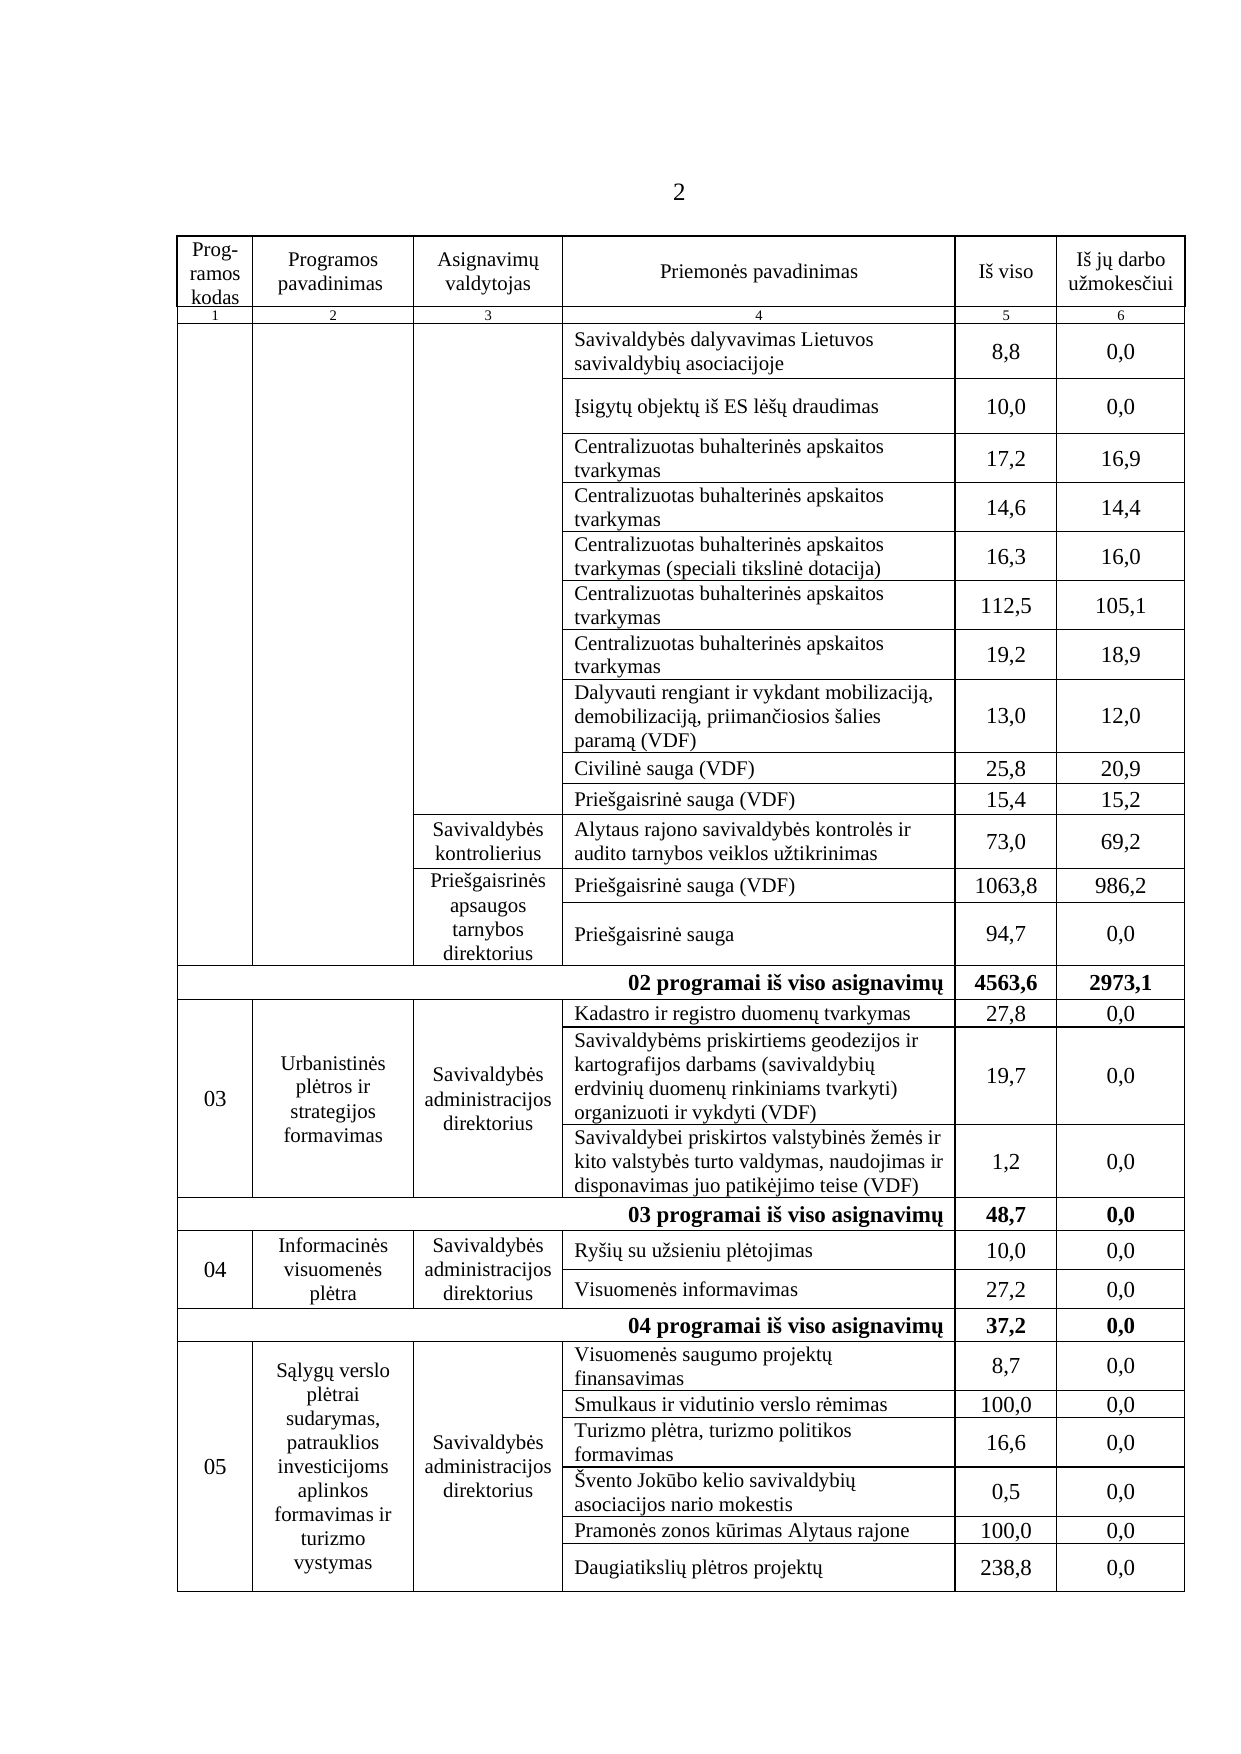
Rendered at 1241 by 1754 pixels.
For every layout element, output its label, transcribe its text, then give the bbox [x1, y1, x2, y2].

table_cell 19,7 [956, 1028, 1056, 1124]
table_cell 18,9 [1057, 630, 1184, 678]
table_cell Sąlygų verslo plėtrai sudarymas, patrauklios investicijoms aplinkos formavimas ir turizmo vystymas [253, 1342, 413, 1591]
table_cell [1185, 902, 1208, 965]
table_cell 238,8 [956, 1544, 1056, 1591]
table_cell 04 programai iš viso asignavimų [178, 1309, 954, 1341]
table_cell [1185, 1466, 1208, 1516]
table_cell 20,9 [1057, 753, 1184, 783]
table_cell 2973,1 [1057, 966, 1184, 999]
table_cell Priešgaisrinė sauga (VDF) [563, 869, 954, 902]
table_cell [1185, 531, 1208, 580]
table_cell 0,0 [1057, 1544, 1184, 1591]
table_cell 0,0 [1057, 1391, 1184, 1417]
table_cell [1185, 629, 1208, 678]
table_cell 0,0 [1057, 1231, 1184, 1269]
table_cell 1 [178, 307, 252, 323]
table_cell [178, 324, 252, 965]
table_cell 19,2 [956, 630, 1056, 678]
table_cell 04 [178, 1231, 252, 1308]
table_header Iš jų darbo užmokesčiui [1057, 237, 1184, 306]
table_cell Priešgaisrinė sauga (VDF) [563, 784, 954, 814]
table_cell [1185, 1026, 1208, 1124]
table_cell 1,2 [956, 1125, 1056, 1197]
table_cell Civilinė sauga (VDF) [563, 753, 954, 783]
table_cell 2 [253, 307, 413, 323]
table_cell 5 [956, 307, 1056, 323]
table_cell 105,1 [1057, 581, 1184, 629]
table_cell Visuomenės saugumo projektų finansavimas [563, 1342, 954, 1390]
table_cell [1185, 679, 1208, 752]
table_cell 37,2 [956, 1309, 1056, 1341]
table_cell 14,6 [956, 483, 1056, 531]
table_cell 03 programai iš viso asignavimų [178, 1198, 954, 1230]
table_cell 25,8 [956, 753, 1056, 783]
table_cell Savivaldybės administracijos direktorius [414, 1000, 562, 1197]
table_cell Pramonės zonos kūrimas Alytaus rajone [563, 1517, 954, 1543]
table_cell 16,9 [1057, 434, 1184, 482]
table_cell [1185, 1308, 1208, 1341]
table_cell Urbanistinės plėtros ir strategijos formavimas [253, 1000, 413, 1197]
table_cell 15,2 [1057, 784, 1184, 814]
table_cell 0,0 [1057, 379, 1184, 433]
table_cell 27,2 [956, 1270, 1056, 1308]
table_cell [1185, 306, 1208, 323]
table_cell Švento Jokūbo kelio savivaldybių asociacijos nario mokestis [563, 1468, 954, 1516]
table_cell Centralizuotas buhalterinės apskaitos tvarkymas [563, 581, 954, 629]
table_cell Kadastro ir registro duomenų tvarkymas [563, 1000, 954, 1026]
table_cell [1185, 378, 1208, 433]
table_cell [1185, 1124, 1208, 1197]
table_cell 48,7 [956, 1198, 1056, 1230]
table_cell [1185, 752, 1208, 783]
table_cell [1185, 814, 1208, 867]
table_cell 986,2 [1057, 869, 1184, 902]
table_cell 100,0 [956, 1517, 1056, 1543]
table_cell 69,2 [1057, 815, 1184, 867]
table_cell [1185, 433, 1208, 482]
table_cell Įsigytų objektų iš ES lėšų draudimas [563, 379, 954, 433]
table_cell [1185, 1230, 1208, 1269]
table_header Iš viso [956, 237, 1056, 306]
table_header Programos pavadinimas [253, 237, 413, 306]
table_cell 8,8 [956, 324, 1056, 378]
table_cell Daugiatikslių plėtros projektų [563, 1544, 954, 1591]
table_cell 1063,8 [956, 869, 1056, 902]
table_cell Savivaldybės kontrolierius [414, 815, 562, 867]
table_cell 0,0 [1057, 1418, 1184, 1466]
table_cell [1186, 279, 1208, 306]
table_cell Centralizuotas buhalterinės apskaitos tvarkymas [563, 483, 954, 531]
table_cell 0,0 [1057, 1342, 1184, 1390]
table_cell Priešgaisrinė sauga [563, 903, 954, 965]
table_cell 4563,6 [956, 966, 1056, 999]
table_cell 27,8 [956, 1000, 1056, 1026]
table_cell [1185, 1197, 1208, 1230]
table_cell [1185, 965, 1208, 999]
table_cell [1185, 1269, 1208, 1308]
table_cell Priešgaisrinės apsaugos tarnybos direktorius [414, 869, 562, 965]
table_cell Savivaldybės administracijos direktorius [414, 1342, 562, 1591]
table_cell 0,0 [1057, 1270, 1184, 1308]
table_cell [1185, 1390, 1208, 1417]
table_cell [1185, 1516, 1208, 1543]
table_cell 0,0 [1057, 1309, 1184, 1341]
table_cell 02 programai iš viso asignavimų [178, 966, 954, 999]
table_cell 14,4 [1057, 483, 1184, 531]
table_cell [1185, 482, 1208, 531]
table_cell 0,0 [1057, 1468, 1184, 1516]
table_cell [1185, 580, 1208, 629]
table_cell Turizmo plėtra, turizmo politikos formavimas [563, 1418, 954, 1466]
table_cell [1185, 1543, 1208, 1591]
table_cell Dalyvauti rengiant ir vykdant mobilizaciją, demobilizaciją, priimančiosios šalies paramą (VDF) [563, 680, 954, 752]
table_cell 100,0 [956, 1391, 1056, 1417]
table_cell Informacinės visuomenės plėtra [253, 1231, 413, 1308]
table_cell 16,3 [956, 532, 1056, 580]
table_cell [1185, 868, 1208, 902]
table_cell 73,0 [956, 815, 1056, 867]
table_cell [253, 324, 413, 965]
table_header Prog-ramos kodas [178, 237, 252, 306]
table_cell 8,7 [956, 1342, 1056, 1390]
table_cell Centralizuotas buhalterinės apskaitos tvarkymas [563, 630, 954, 678]
table_cell Ryšių su užsieniu plėtojimas [563, 1231, 954, 1269]
table_header Asignavimų valdytojas [414, 237, 562, 306]
table_cell Smulkaus ir vidutinio verslo rėmimas [563, 1391, 954, 1417]
table_cell 0,5 [956, 1468, 1056, 1516]
table_cell 16,6 [956, 1418, 1056, 1466]
table_cell [414, 324, 562, 814]
table_cell Centralizuotas buhalterinės apskaitos tvarkymas (speciali tikslinė dotacija) [563, 532, 954, 580]
table_cell Savivaldybei priskirtos valstybinės žemės ir kito valstybės turto valdymas, naudojimas ir disponavimas juo patikėjimo teise (VDF) [563, 1125, 954, 1197]
table_cell 0,0 [1057, 1198, 1184, 1230]
table_cell 0,0 [1057, 324, 1184, 378]
table_cell [1185, 323, 1208, 378]
table_cell 03 [178, 1000, 252, 1197]
table_cell 16,0 [1057, 532, 1184, 580]
table_cell Visuomenės informavimas [563, 1270, 954, 1308]
table_cell [1185, 1341, 1208, 1390]
table_cell 6 [1057, 307, 1184, 323]
table_cell Centralizuotas buhalterinės apskaitos tvarkymas [563, 434, 954, 482]
table_cell 0,0 [1057, 1517, 1184, 1543]
table_cell 112,5 [956, 581, 1056, 629]
table_cell 12,0 [1057, 680, 1184, 752]
table_cell 13,0 [956, 680, 1056, 752]
table_header Priemonės pavadinimas [563, 237, 954, 306]
table_cell 17,2 [956, 434, 1056, 482]
table_cell [1185, 783, 1208, 814]
table_cell 05 [178, 1342, 252, 1591]
table_cell 0,0 [1057, 1000, 1184, 1026]
table_cell [1185, 1417, 1208, 1466]
table_cell 94,7 [956, 903, 1056, 965]
table_cell Alytaus rajono savivaldybės kontrolės ir audito tarnybos veiklos užtikrinimas [563, 815, 954, 867]
table_cell Savivaldybės administracijos direktorius [414, 1231, 562, 1308]
table_cell Savivaldybės dalyvavimas Lietuvos savivaldybių asociacijoje [563, 324, 954, 378]
table_cell 4 [563, 307, 954, 323]
table_cell 3 [414, 307, 562, 323]
table_cell Savivaldybėms priskirtiems geodezijos ir kartografijos darbams (savivaldybių erdvinių duomenų rinkiniams tvarkyti) organizuoti ir vykdyti (VDF) [563, 1028, 954, 1124]
table_cell 10,0 [956, 379, 1056, 433]
table_cell 10,0 [956, 1231, 1056, 1269]
table_cell 15,4 [956, 784, 1056, 814]
table_cell [1185, 999, 1208, 1026]
table_cell 0,0 [1057, 1028, 1184, 1124]
table_cell 0,0 [1057, 1125, 1184, 1197]
table_cell 0,0 [1057, 903, 1184, 965]
table_header [1186, 235, 1208, 279]
